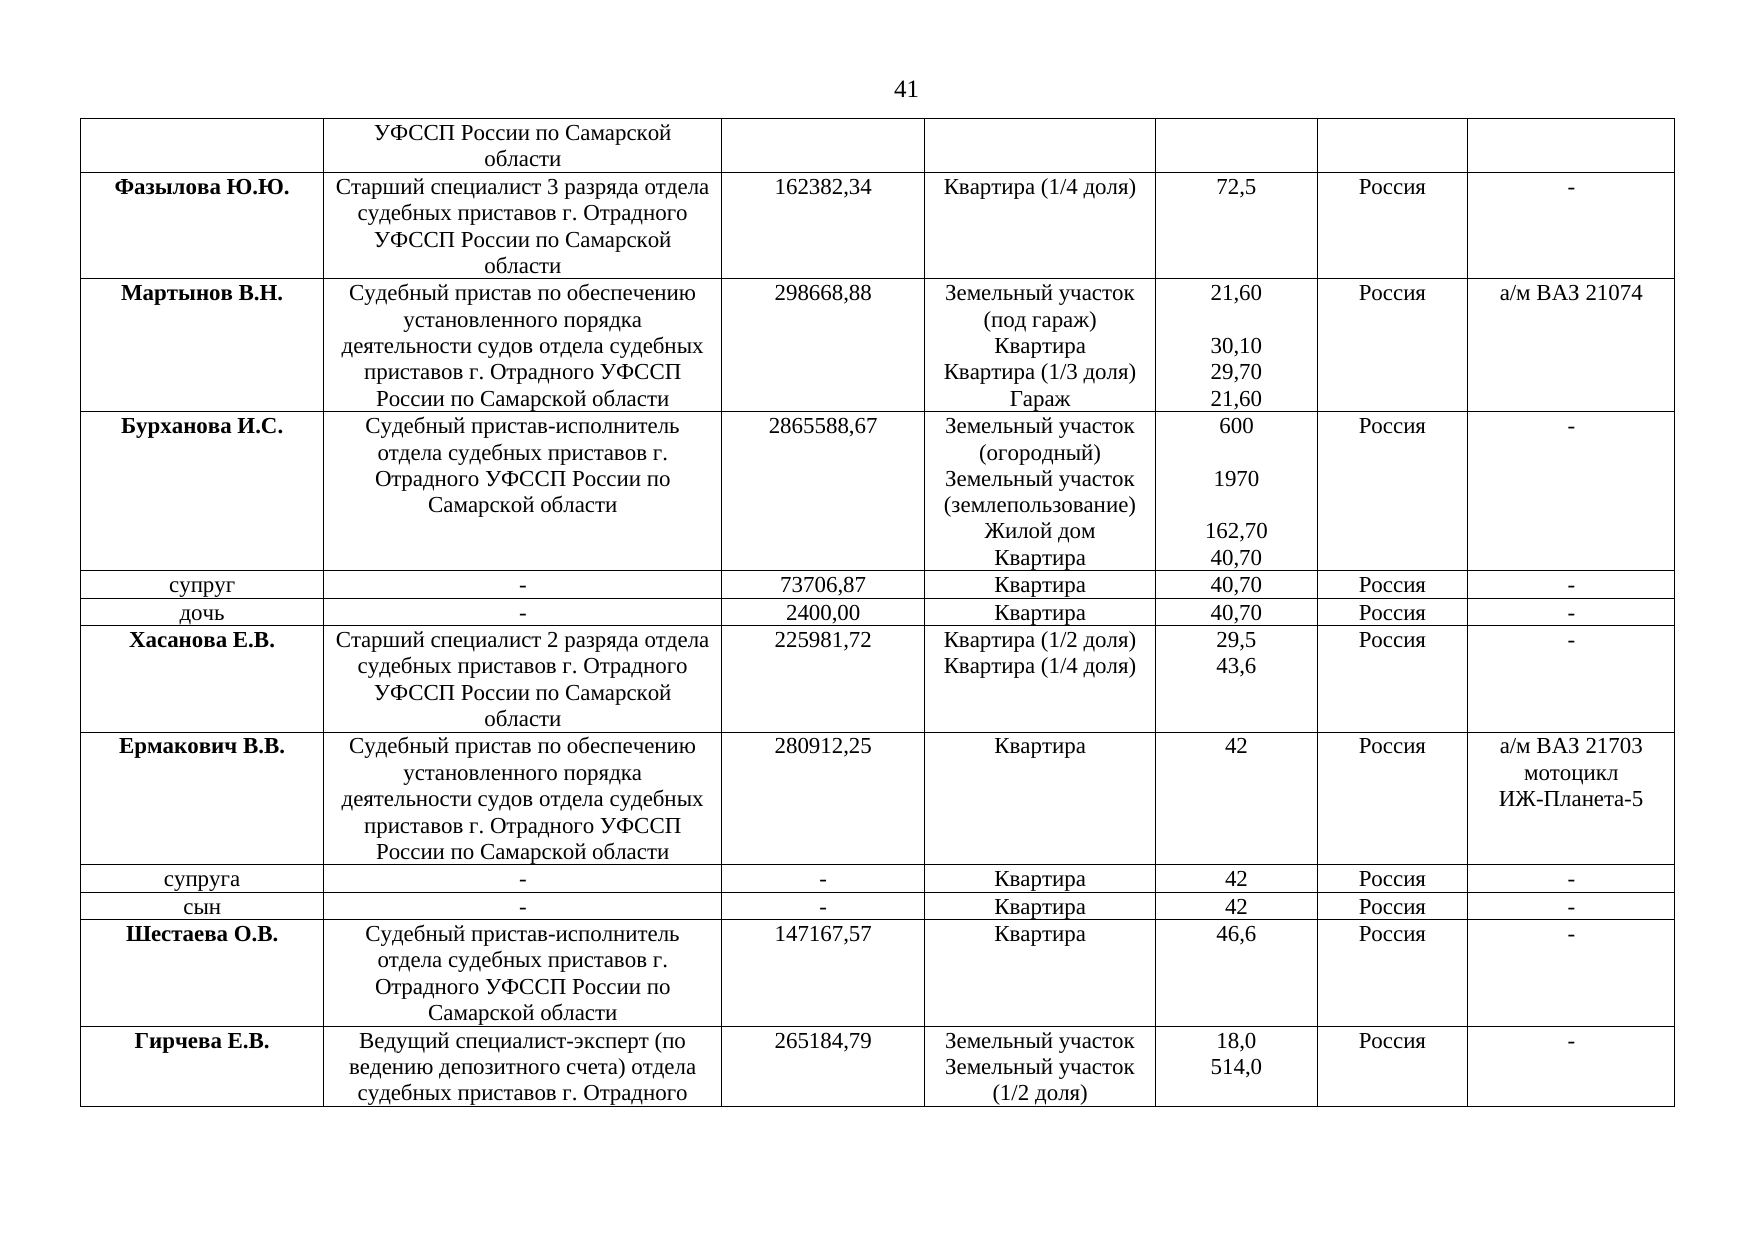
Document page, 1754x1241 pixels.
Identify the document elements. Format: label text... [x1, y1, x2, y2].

table_cell [722, 119, 924, 172]
table_cell 2865588,67 [722, 412, 924, 570]
table_cell 42 [1156, 733, 1317, 864]
table_cell [925, 119, 1155, 172]
table_cell Россия [1318, 279, 1467, 411]
table_cell - [1468, 412, 1674, 570]
table_cell 162382,34 [722, 173, 924, 278]
table_cell Гирчева Е.В. [81, 1027, 323, 1106]
table_cell [1156, 119, 1317, 172]
table_cell Фазылова Ю.Ю. [81, 173, 323, 278]
table_cell 280912,25 [722, 733, 924, 864]
table_cell - [324, 599, 721, 625]
table_cell 42 [1156, 893, 1317, 919]
table_cell - [1468, 571, 1674, 598]
table_cell Квартира [925, 920, 1155, 1026]
table_cell Россия [1318, 733, 1467, 864]
table_cell Квартира (1/4 доля) [925, 173, 1155, 278]
table_cell Судебный пристав по обеспечению установленного порядка деятельности судов отдела судебных приставов г. Отрадного УФССП России по Самарской области [324, 733, 721, 864]
table_cell - [1468, 865, 1674, 892]
table_cell Россия [1318, 626, 1467, 732]
table_cell сын [81, 893, 323, 919]
table_cell Россия [1318, 865, 1467, 892]
table_cell Старший специалист 3 разряда отдела судебных приставов г. Отрадного УФССП России по Самарской области [324, 173, 721, 278]
table_cell 2400,00 [722, 599, 924, 625]
table_cell - [1468, 599, 1674, 625]
table_cell - [722, 893, 924, 919]
table_cell 46,6 [1156, 920, 1317, 1026]
table_cell Россия [1318, 599, 1467, 625]
table_cell - [1468, 626, 1674, 732]
table_cell 40,70 [1156, 599, 1317, 625]
table_cell 40,70 [1156, 571, 1317, 598]
table_cell 600 1970 162,70 40,70 [1156, 412, 1317, 570]
table_cell - [1468, 173, 1674, 278]
table_cell Судебный пристав по обеспечению установленного порядка деятельности судов отдела судебных приставов г. Отрадного УФССП России по Самарской области [324, 279, 721, 411]
table_cell - [324, 571, 721, 598]
table_cell 298668,88 [722, 279, 924, 411]
table_cell - [324, 893, 721, 919]
table_cell 73706,87 [722, 571, 924, 598]
table_cell дочь [81, 599, 323, 625]
table_cell Земельный участок (под гараж) Квартира Квартира (1/3 доля) Гараж [925, 279, 1155, 411]
table_cell - [722, 865, 924, 892]
table_cell Квартира (1/2 доля) Квартира (1/4 доля) [925, 626, 1155, 732]
table_cell 265184,79 [722, 1027, 924, 1106]
table_cell [1318, 119, 1467, 172]
table_cell 18,0 514,0 [1156, 1027, 1317, 1106]
table_cell Ермакович В.В. [81, 733, 323, 864]
table_cell - [1468, 1027, 1674, 1106]
table_cell Россия [1318, 173, 1467, 278]
table_cell Земельный участок Земельный участок (1/2 доля) [925, 1027, 1155, 1106]
table_cell Судебный пристав-исполнитель отдела судебных приставов г. Отрадного УФССП России по Самарской области [324, 412, 721, 570]
table_cell Ведущий специалист-эксперт (по ведению депозитного счета) отдела судебных приставов г. Отрадного [324, 1027, 721, 1106]
table_cell а/м ВАЗ 21703 мотоцикл ИЖ-Планета-5 [1468, 733, 1674, 864]
table_cell 72,5 [1156, 173, 1317, 278]
table_cell Квартира [925, 893, 1155, 919]
table_cell Шестаева О.В. [81, 920, 323, 1026]
table_cell супруга [81, 865, 323, 892]
table_cell а/м ВАЗ 21074 [1468, 279, 1674, 411]
table_cell Квартира [925, 599, 1155, 625]
table_cell 147167,57 [722, 920, 924, 1026]
table_cell Квартира [925, 733, 1155, 864]
table_cell Россия [1318, 920, 1467, 1026]
table_cell УФССП России по Самарской области [324, 119, 721, 172]
table_cell Бурханова И.С. [81, 412, 323, 570]
table_cell Квартира [925, 865, 1155, 892]
table_cell - [1468, 893, 1674, 919]
table_cell супруг [81, 571, 323, 598]
table_cell 225981,72 [722, 626, 924, 732]
table_cell 42 [1156, 865, 1317, 892]
table_cell Хасанова Е.В. [81, 626, 323, 732]
table_cell Квартира [925, 571, 1155, 598]
table_cell - [324, 865, 721, 892]
table_cell Мартынов В.Н. [81, 279, 323, 411]
table_cell - [1468, 920, 1674, 1026]
table_cell Старший специалист 2 разряда отдела судебных приставов г. Отрадного УФССП России по Самарской области [324, 626, 721, 732]
table_cell Россия [1318, 1027, 1467, 1106]
table_cell 29,5 43,6 [1156, 626, 1317, 732]
table_cell Россия [1318, 571, 1467, 598]
table_cell Россия [1318, 412, 1467, 570]
table_cell Россия [1318, 893, 1467, 919]
table_cell [81, 119, 323, 172]
table_cell - [1468, 119, 1674, 172]
table_cell Судебный пристав-исполнитель отдела судебных приставов г. Отрадного УФССП России по Самарской области [324, 920, 721, 1026]
table_cell Земельный участок (огородный) Земельный участок (землепользование) Жилой дом Квартира [925, 412, 1155, 570]
table_cell 21,60 30,10 29,70 21,60 [1156, 279, 1317, 411]
